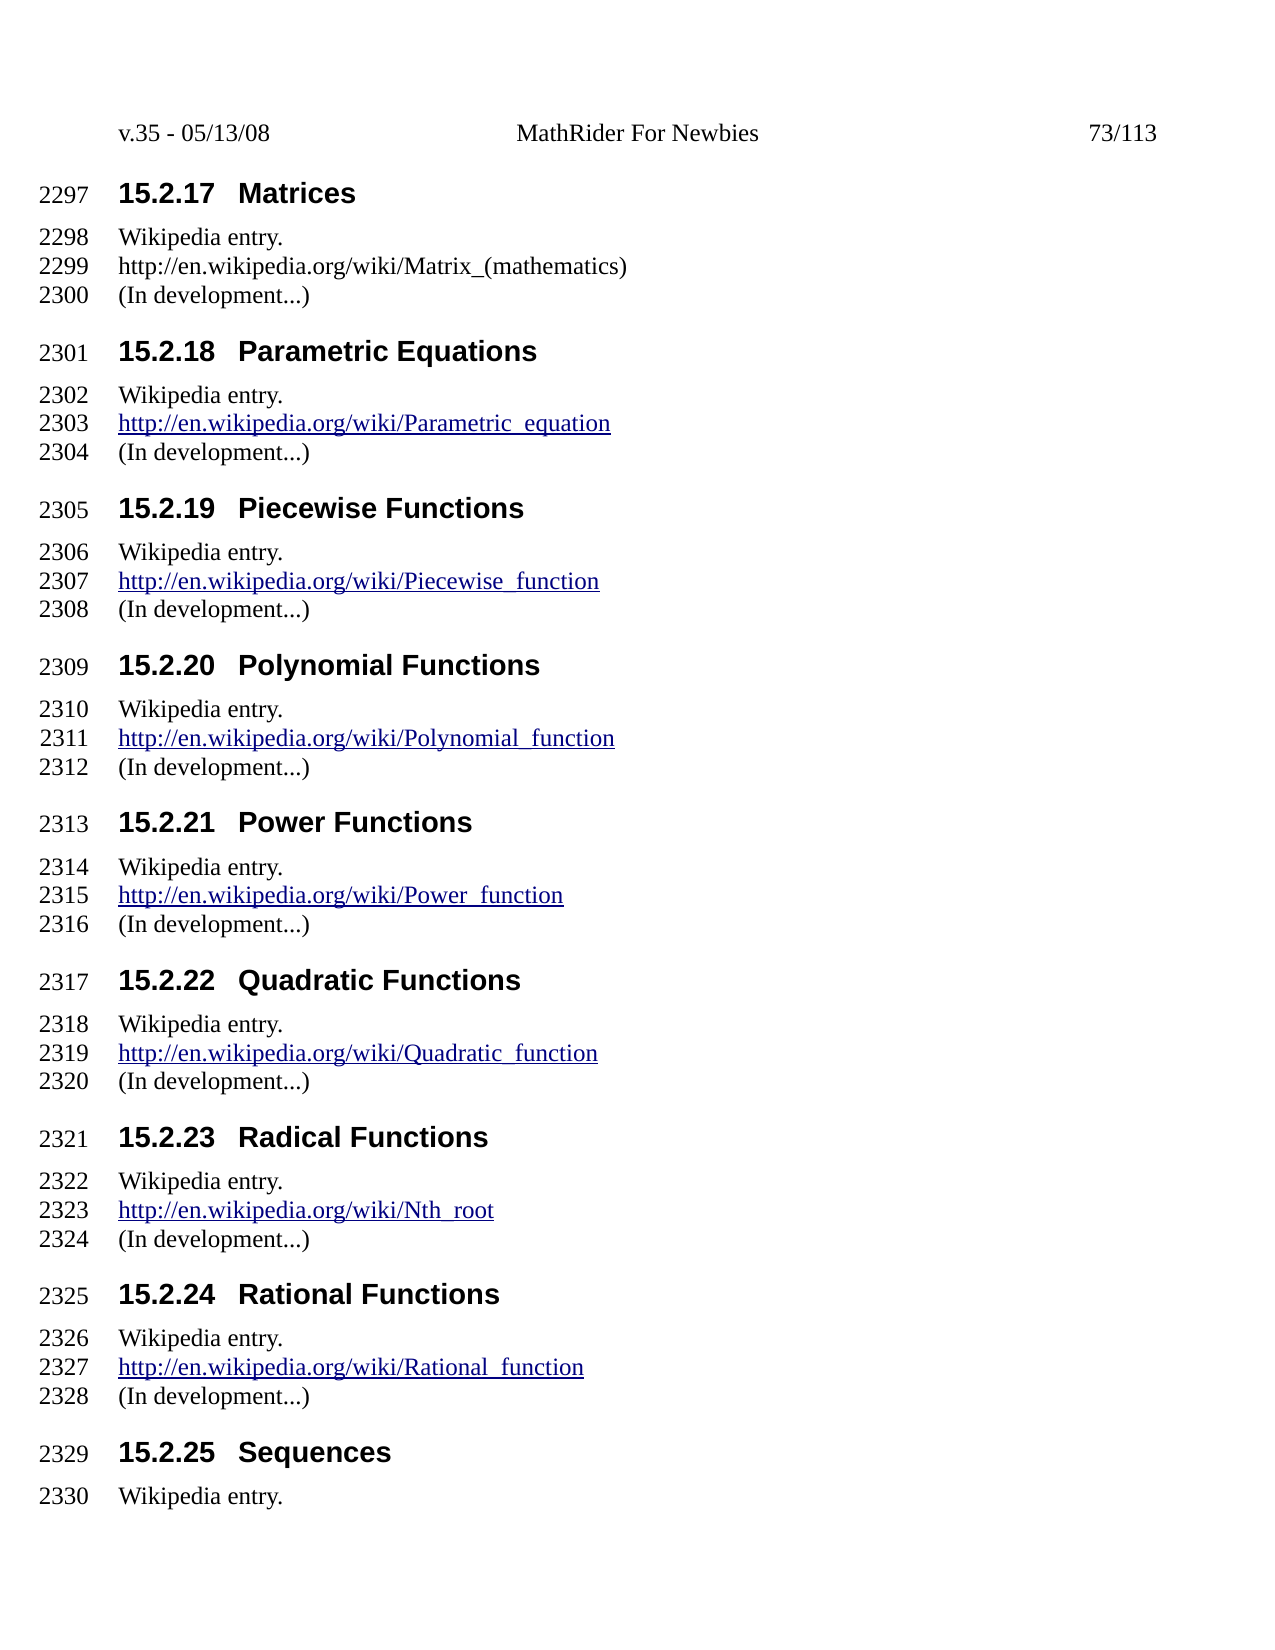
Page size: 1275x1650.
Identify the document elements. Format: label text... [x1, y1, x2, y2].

text http://en.wikipedia.org/wiki/Matrix_(mathematics) [118, 251, 1157, 280]
text Wikipedia entry. [118, 1323, 1157, 1352]
text (In development...) [118, 437, 1157, 466]
text (In development...) [118, 1381, 1157, 1410]
subtitle Sequences [118, 1435, 1157, 1468]
text http://en.wikipedia.org/wiki/Quadratic_function [118, 1038, 1157, 1066]
text Wikipedia entry. [118, 1009, 1157, 1038]
text Wikipedia entry. [118, 222, 1157, 251]
text http://en.wikipedia.org/wiki/Power_function [118, 880, 1157, 909]
subtitle Rational Functions [118, 1277, 1157, 1311]
subtitle Power Functions [118, 806, 1157, 839]
text (In development...) [118, 752, 1157, 781]
text (In development...) [118, 909, 1157, 938]
subtitle Parametric Equations [118, 334, 1157, 367]
text http://en.wikipedia.org/wiki/Parametric_equation [118, 408, 1157, 437]
text Wikipedia entry. [118, 1166, 1157, 1195]
text (In development...) [118, 1066, 1157, 1095]
text (In development...) [118, 280, 1157, 309]
text Wikipedia entry. [118, 380, 1157, 408]
text Wikipedia entry. [118, 694, 1157, 723]
subtitle Radical Functions [118, 1120, 1157, 1154]
subtitle Quadratic Functions [118, 963, 1157, 996]
text Wikipedia entry. [118, 1481, 1157, 1509]
text http://en.wikipedia.org/wiki/Piecewise_function [118, 566, 1157, 594]
subtitle Matrices [118, 176, 1157, 210]
text Wikipedia entry. [118, 852, 1157, 880]
text http://en.wikipedia.org/wiki/Polynomial_function [118, 723, 1157, 752]
text http://en.wikipedia.org/wiki/Nth_root [118, 1195, 1157, 1224]
subtitle Piecewise Functions [118, 491, 1157, 524]
text http://en.wikipedia.org/wiki/Rational_function [118, 1352, 1157, 1381]
text Wikipedia entry. [118, 537, 1157, 566]
text (In development...) [118, 1224, 1157, 1252]
text (In development...) [118, 594, 1157, 623]
subtitle Polynomial Functions [118, 648, 1157, 682]
